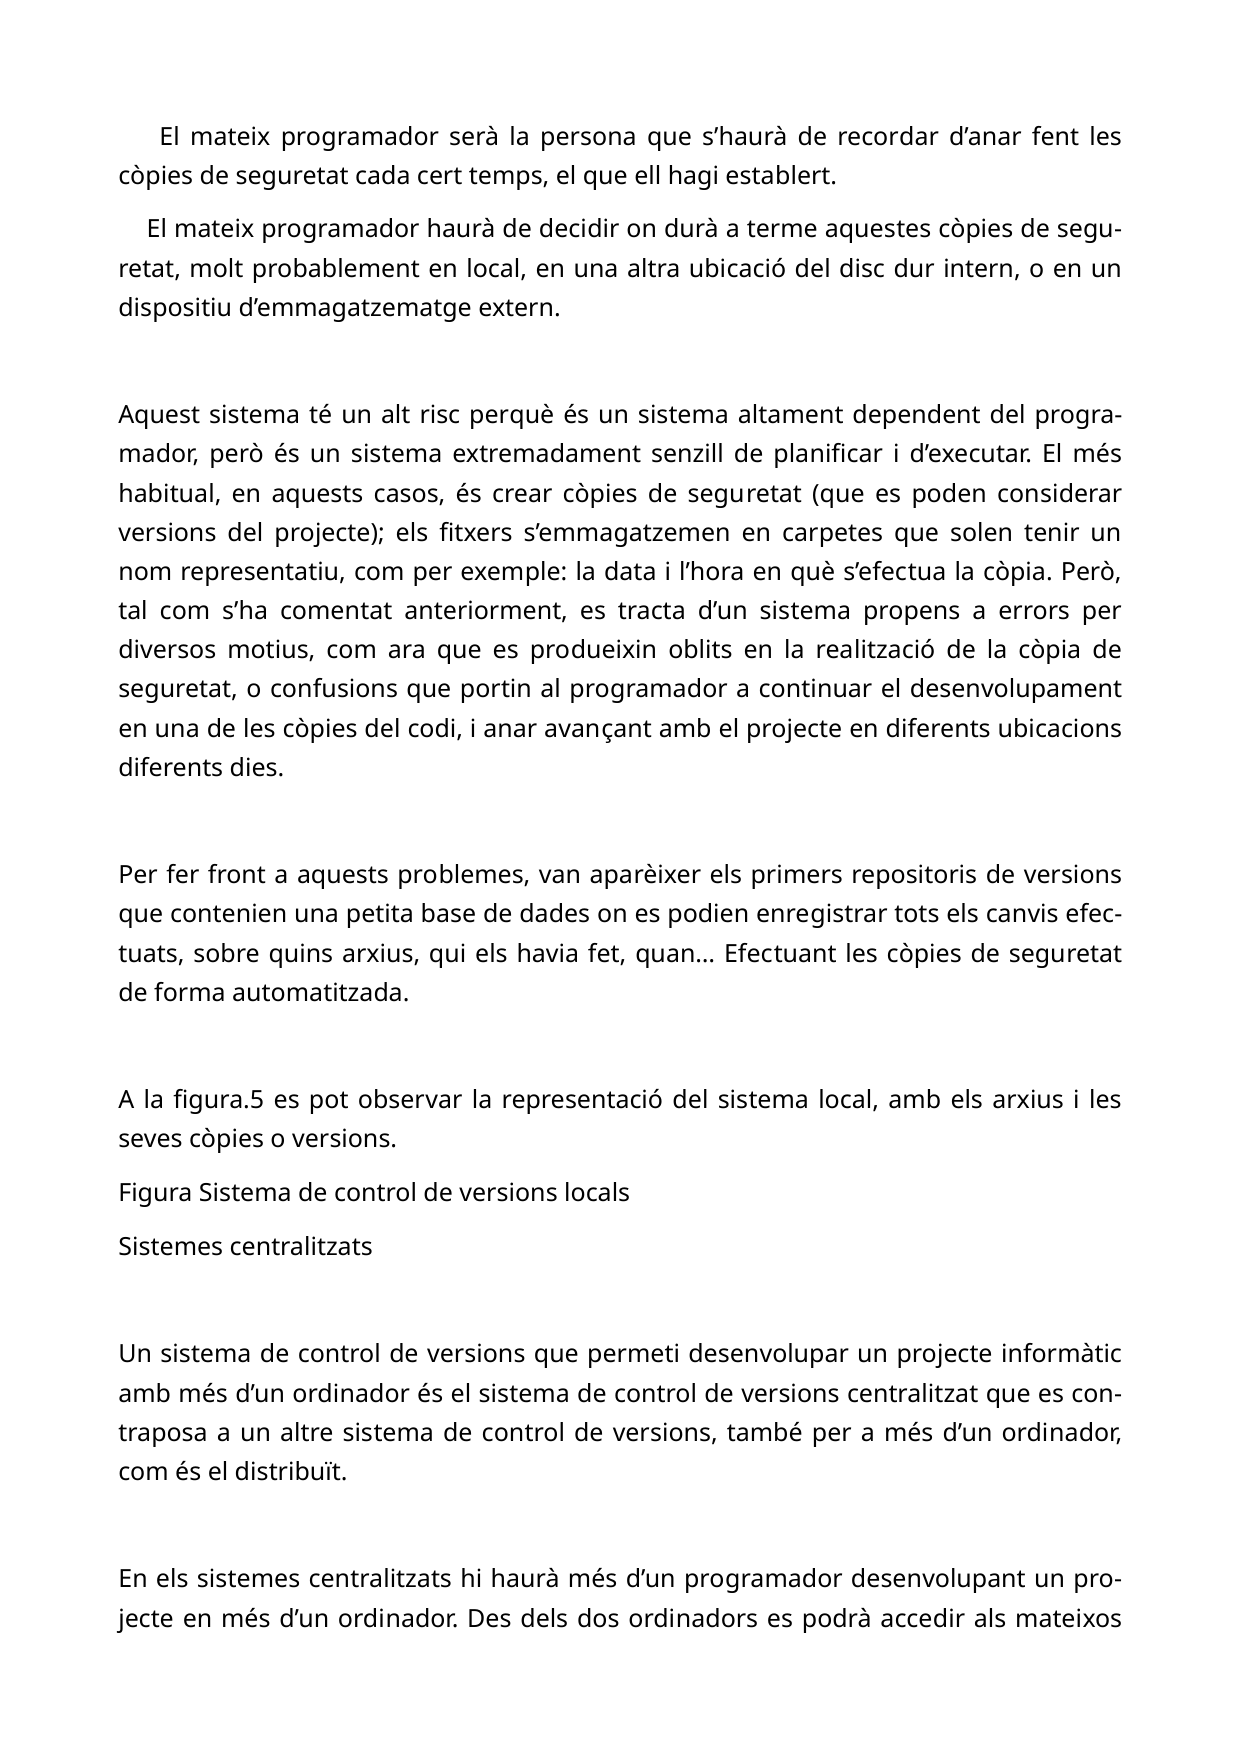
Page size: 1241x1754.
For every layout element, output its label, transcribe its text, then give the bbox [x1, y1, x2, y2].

text Figura Sis­tema de con­trol de ver­si­ons locals [118, 1175, 1122, 1209]
text Aquest sis­tema té un alt risc per­què és un sis­tema alta­ment depen­dent del pro­gra­ma­dor, però és un sis­tema extre­ma­da­ment sen­zill de pla­ni­fi­car i d’exe­cu­tar. El més habi­tual, en aquests casos, és crear còpies de segu­re­tat (que es poden con­si­de­rar ver­si­ons del pro­jecte); els fit­xers s’emma­gat­ze­men en car­pe­tes que solen tenir un nom repre­sen­ta­tiu, com per exem­ple: la data i l’hora en què s’efec­tua la còpia. Però, tal com s’ha comen­tat ante­ri­or­ment, es tracta d’un sis­tema pro­pens a errors per diver­sos motius, com ara que es pro­du­ei­xin oblits en la rea­lit­za­ció de la còpia de segu­re­tat, o con­fu­si­ons que por­tin al pro­gra­ma­dor a con­ti­nuar el desen­vo­lu­pa­ment en una de les còpies del codi, i anar avan­çant amb el pro­jecte en dife­rents ubi­ca­ci­ons dife­rents dies. [118, 397, 1122, 783]
text Sis­te­mes cen­tra­lit­zats [118, 1228, 1122, 1263]
text El mateix pro­gra­ma­dor serà la per­sona que s’haurà de recor­dar d’anar fent les còpies de segu­re­tat cada cert temps, el que ell hagi esta­blert. [118, 118, 1122, 191]
text Per fer front a aquests pro­ble­mes, van apa­rèi­xer els pri­mers repo­si­to­ris de ver­si­ons que con­te­nien una petita base de dades on es podien enre­gis­trar tots els can­vis efec­tu­ats, sobre quins arxius, qui els havia fet, quan… Efec­tu­ant les còpies de segu­re­tat de forma auto­ma­tit­zada. [118, 857, 1122, 1008]
text El mateix pro­gra­ma­dor haurà de deci­dir on durà a terme aques­tes còpies de segu­re­tat, molt pro­ba­ble­ment en local, en una altra ubi­ca­ció del disc dur intern, o en un dis­po­si­tiu d’emma­gat­ze­matge extern. [118, 211, 1122, 323]
text En els sis­te­mes cen­tra­lit­zats hi haurà més d’un pro­gra­ma­dor desen­vo­lu­pant un pro­jecte en més d’un ordi­na­dor. Des dels dos ordi­na­dors es podrà acce­dir als matei­xos [118, 1561, 1122, 1634]
text A la figura.5 es pot obser­var la repre­sen­ta­ció del sis­tema local, amb els arxius i les seves còpies o ver­si­ons. [118, 1082, 1122, 1155]
text Un sis­tema de con­trol de ver­si­ons que per­meti desen­vo­lu­par un pro­jecte infor­mà­tic amb més d’un ordi­na­dor és el sis­tema de con­trol de ver­si­ons cen­tra­lit­zat que es con­tra­posa a un altre sis­tema de con­trol de ver­si­ons, també per a més d’un ordi­na­dor, com és el dis­tri­buït. [118, 1336, 1122, 1488]
